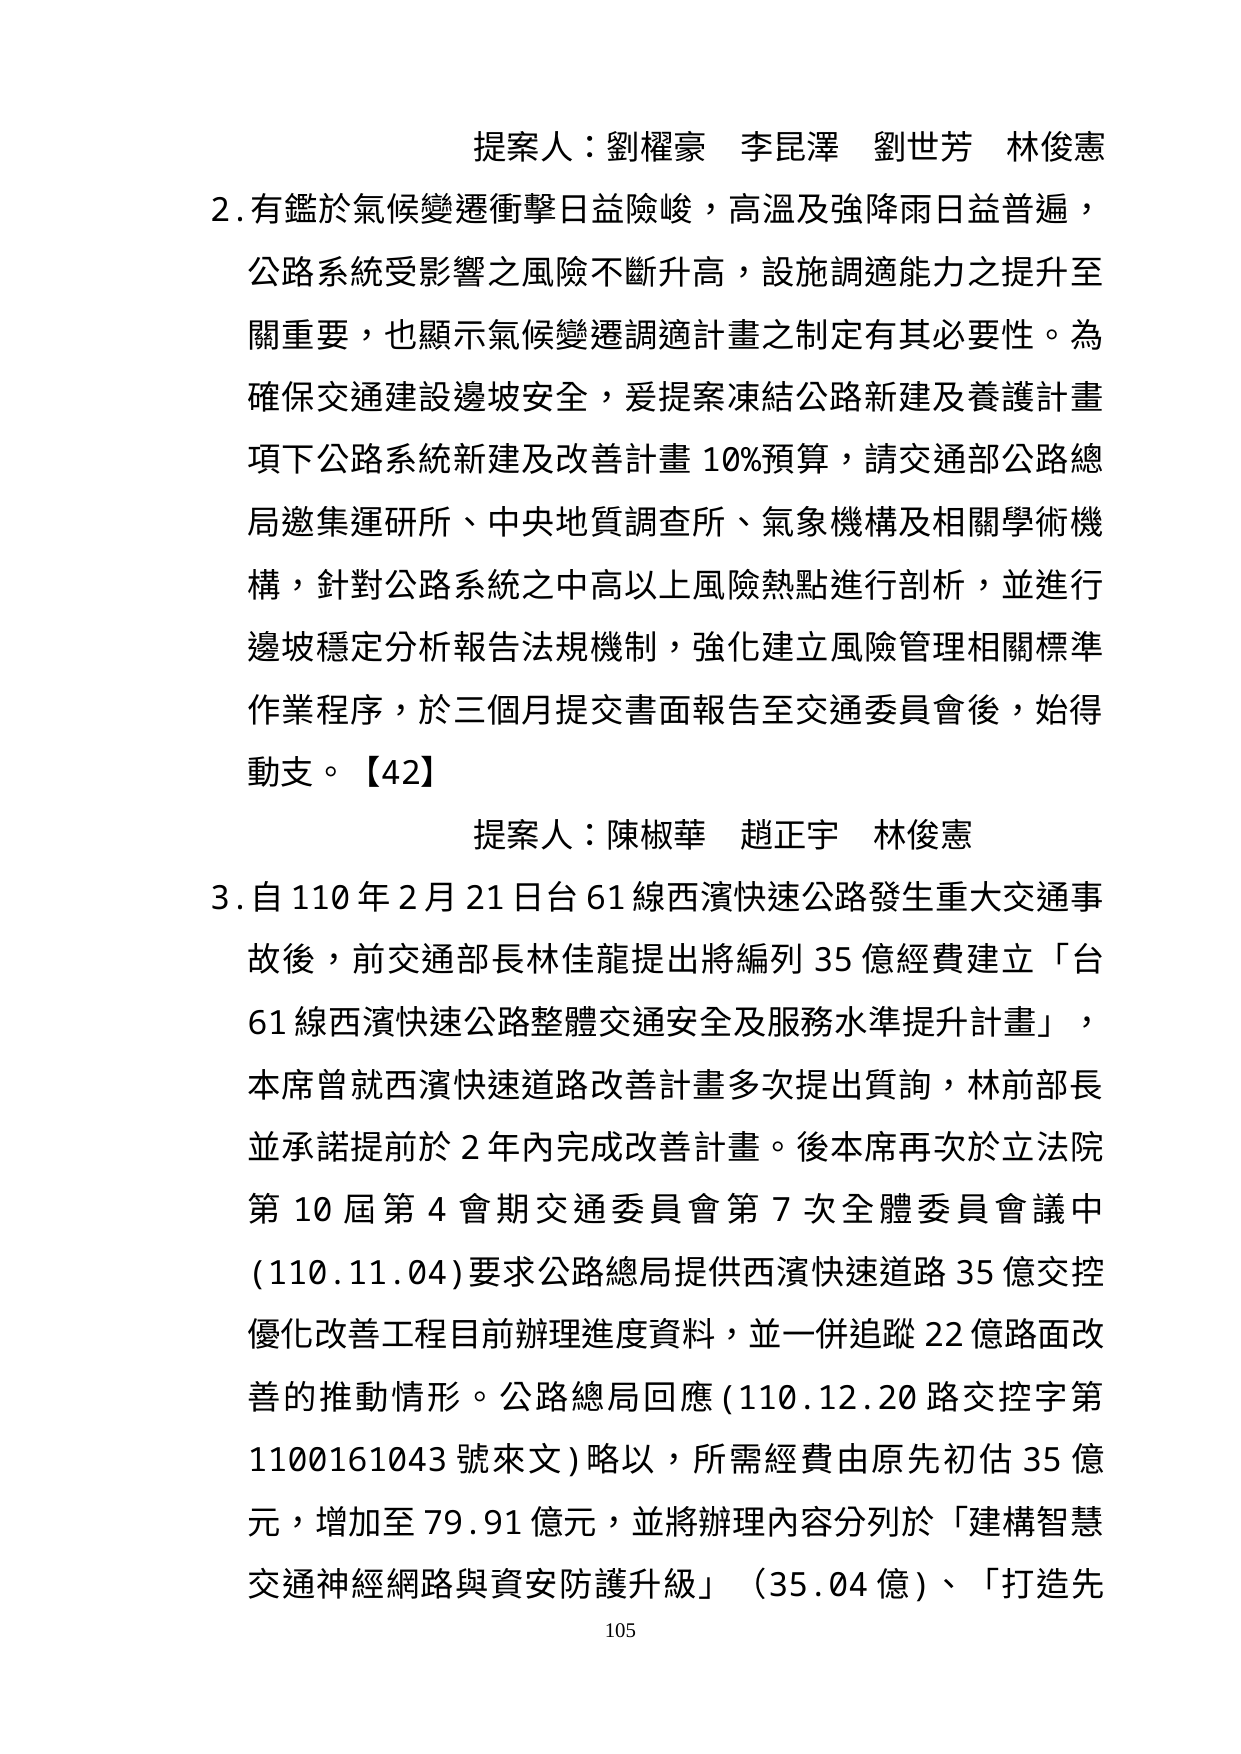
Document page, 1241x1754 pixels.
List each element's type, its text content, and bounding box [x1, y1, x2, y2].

text 提案人：陳椒華 趙正宇 林俊憲 [473, 791, 1117, 853]
list 有鑑於氣候變遷衝擊日益險峻，高溫及強降雨日益普遍，公路系統受影響之風險不斷升高，設施調適能力之提升至關重要，也顯示氣候變遷調適計畫之制定有其必要性。為確保交通建設邊坡安全，爰提案凍結公路新建及養護計畫項下公路系統新建及改善計畫10%預算，請交通部公路總局邀集運研所、中央地質調查所、氣象機構及相關學術機構，針對公路系統之中高以上風險熱點進行剖析，並進行邊坡穩定分析報告法規機制，強化建立風險管理相關標準作業程序，於三個月提交書面報告至交通委員會後，始得動支。【42】 [210, 166, 1104, 791]
list 自110年2月21日台61線西濱快速公路發生重大交通事故後，前交通部長林佳龍提出將編列35億經費建立「台61線西濱快速公路整體交通安全及服務水準提升計畫」，本席曾就西濱快速道路改善計畫多次提出質詢，林前部長並承諾提前於2年內完成改善計畫。後本席再次於立法院第10屆第4會期交通委員會第7次全體委員會議中(110.11.04)要求公路總局提供西濱快速道路35億交控優化改善工程目前辦理進度資料，並一併追蹤22億路面改善的推動情形。公路總局回應(110.12.20路交控字第1100161043號來文)略以，所需經費由原先初估35億元，增加至79.91億元，並將辦理內容分列於「建構智慧交通神經網路與資安防護升級」（35.04億)、「打造先 [210, 853, 1104, 1603]
text 提案人：劉櫂豪 李昆澤 劉世芳 林俊憲 [473, 103, 1117, 166]
